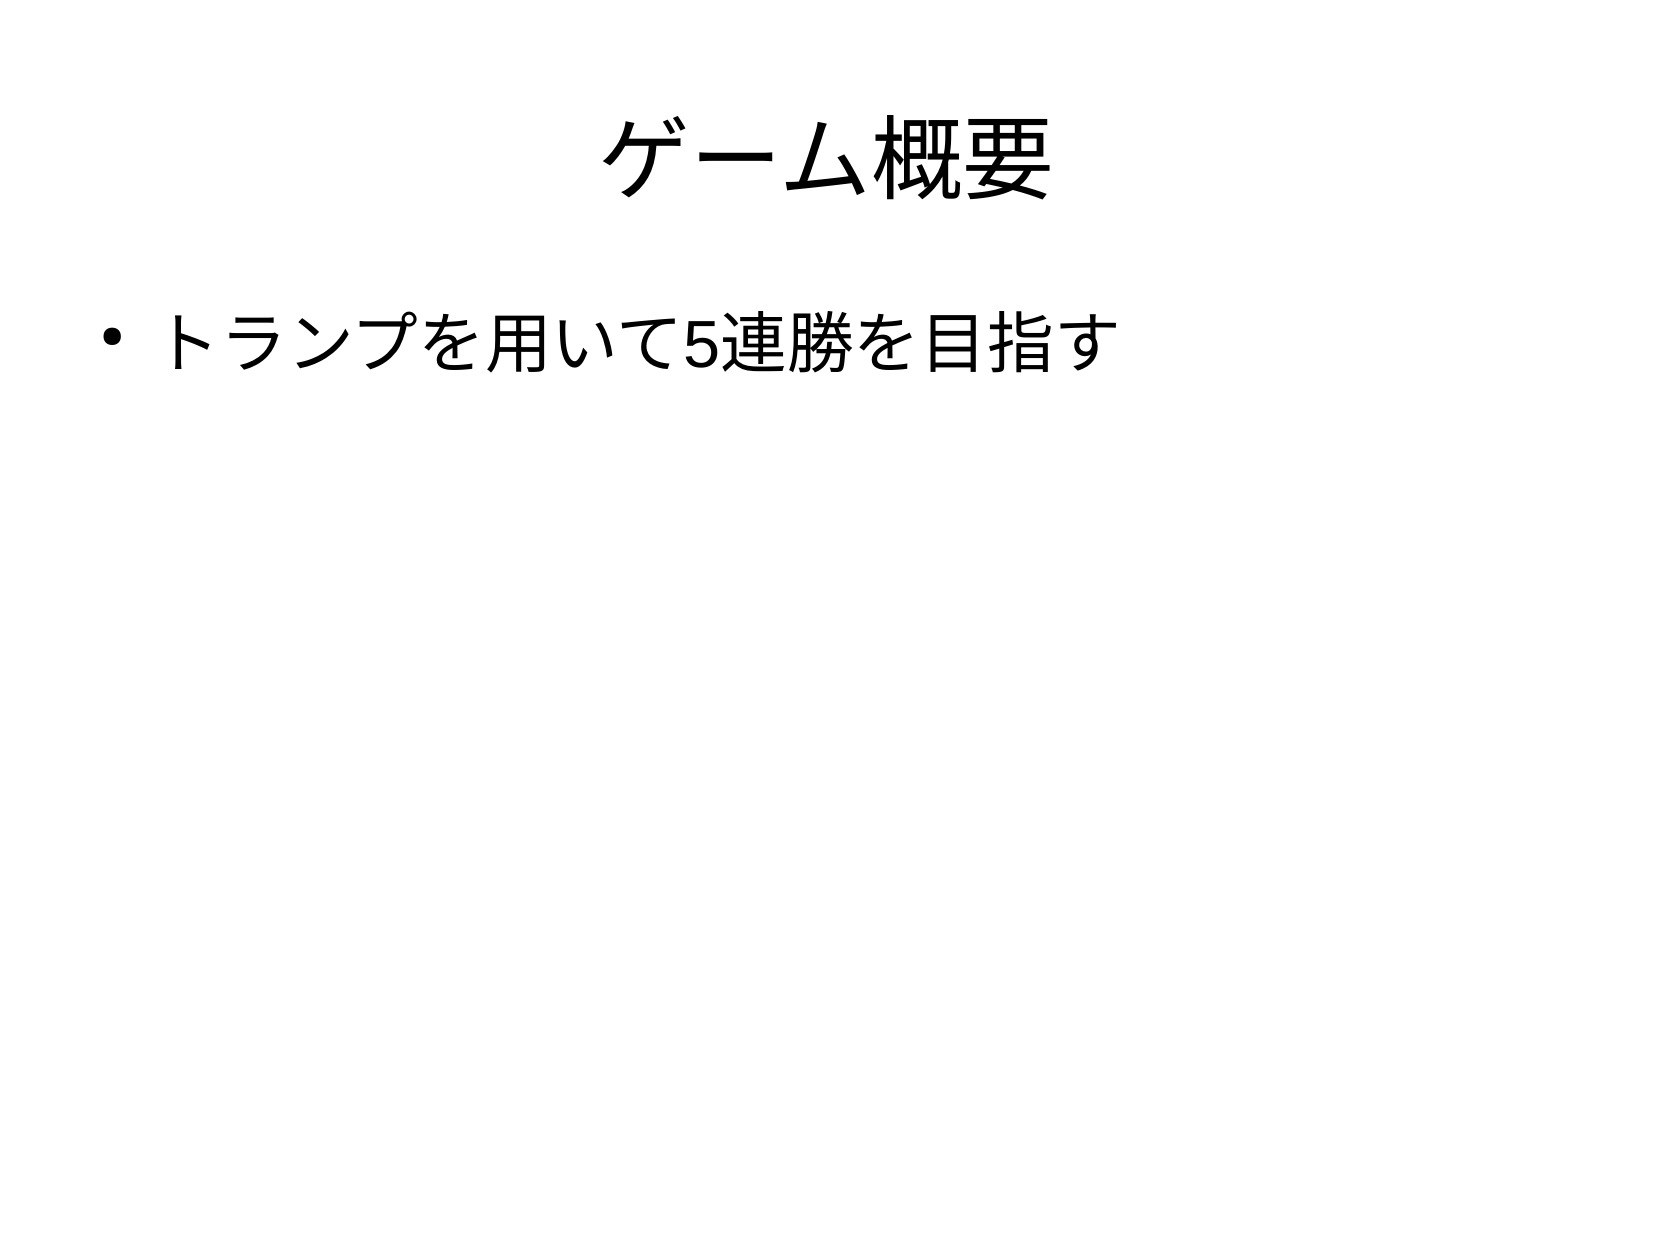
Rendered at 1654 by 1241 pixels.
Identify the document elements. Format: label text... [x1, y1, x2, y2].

list トランプを用いて5連勝を目指す [82, 290, 1571, 1010]
title ゲーム概要 [82, 49, 1571, 257]
